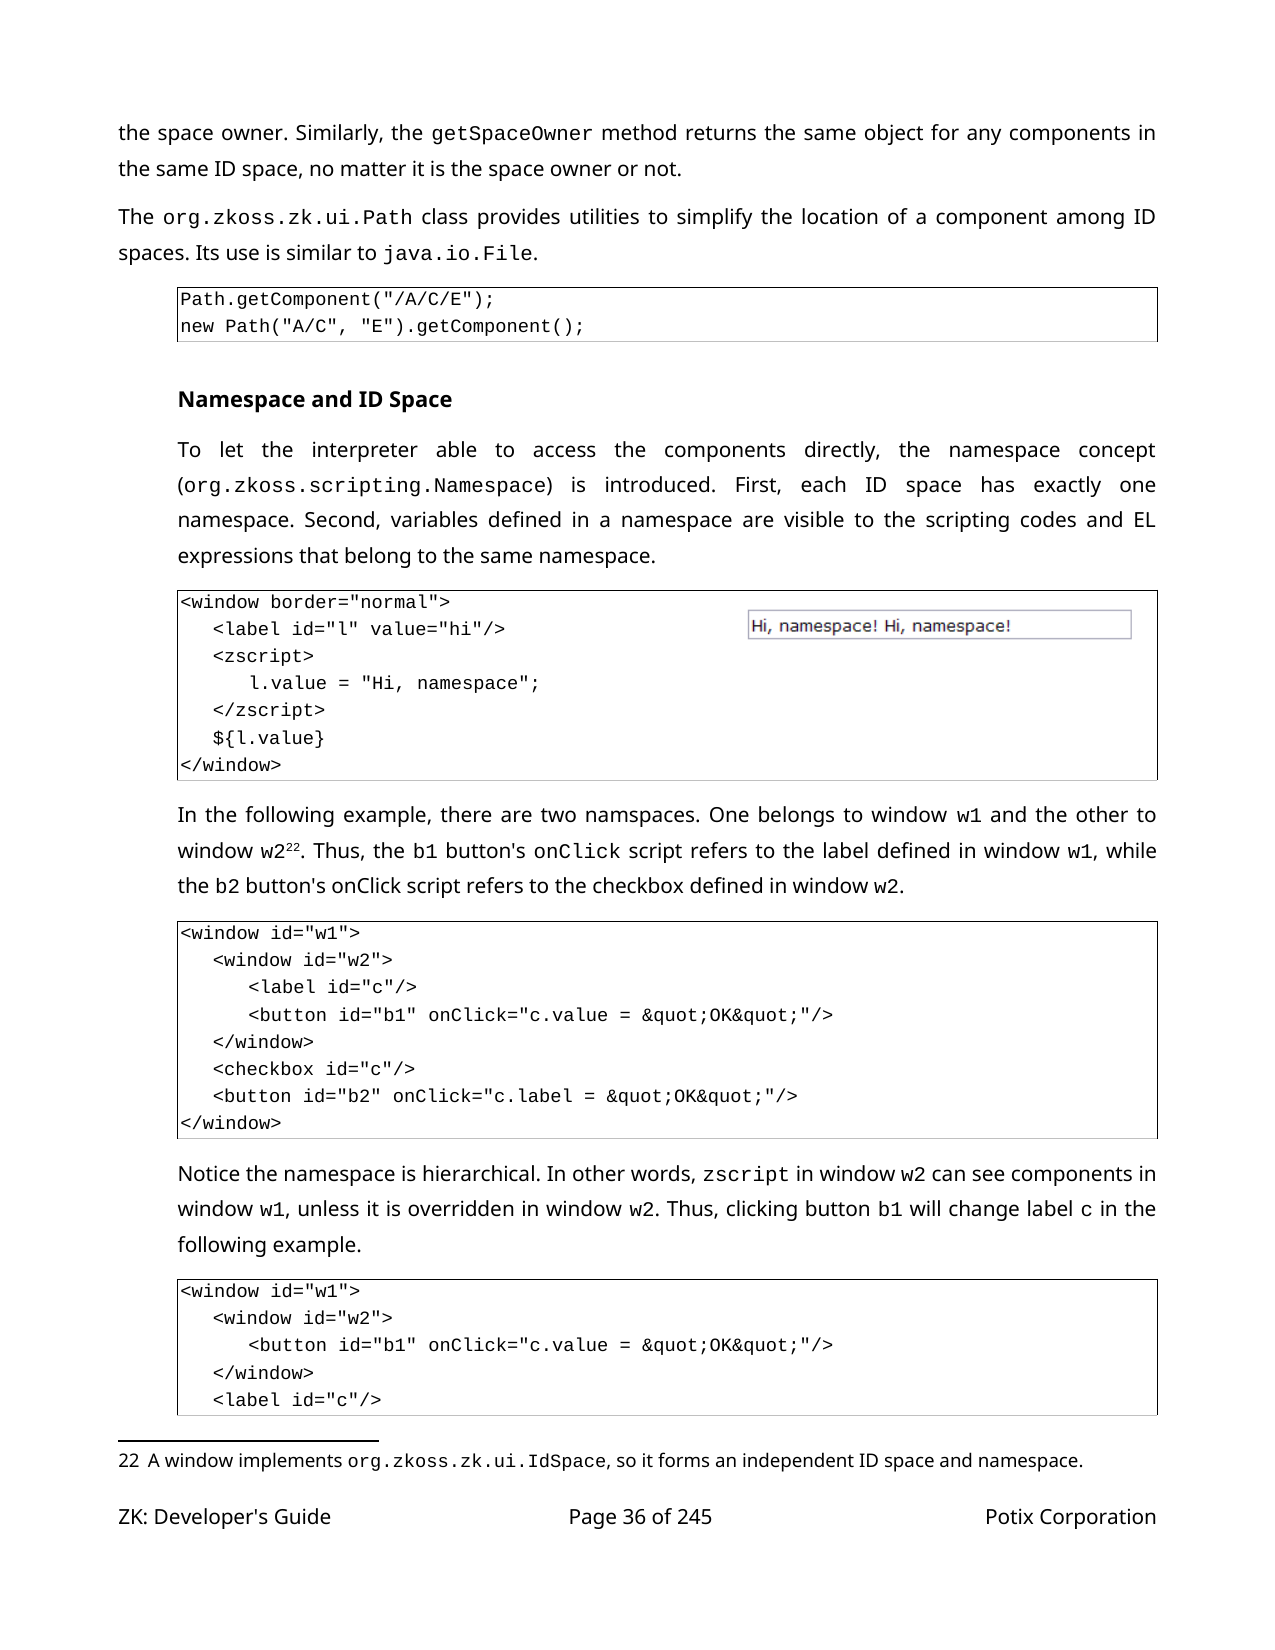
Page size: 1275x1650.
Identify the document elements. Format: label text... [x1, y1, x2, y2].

text <checkbox id="c"/> [178, 1057, 1157, 1081]
text <window id="w2"> [178, 1306, 1157, 1330]
text Notice the namespace is hierarchical. In other words, zscript in window w2 can see components in window w1, unless it is overridden in window w2. Thus, clicking button b1 will change label c in the following example. [177, 1159, 1157, 1258]
subtitle Namespace and ID Space [177, 384, 1157, 414]
text <label id="l" value="hi"/> [178, 617, 743, 641]
picture [743, 606, 1137, 642]
text </window> [178, 1111, 1157, 1138]
text <window border="normal"> [178, 591, 1157, 614]
text In the following example, there are two namspaces. One belongs to window w1 and the other to window w2. Thus, the b1 button's onClick script refers to the label defined in window w1, while the b2 button's onClick script refers to the checkbox defined in window w2. [177, 801, 1157, 900]
text new Path("A/C", "E").getComponent(); [178, 314, 1157, 341]
text </window> [178, 1029, 1157, 1054]
text the space owner. Similarly, the getSpaceOwner method returns the same object for any components in the same ID space, no matter it is the space owner or not. [118, 118, 1157, 182]
text <button id="b2" onClick="c.label = &quot;OK&quot;"/> [178, 1084, 1157, 1108]
text Path.getComponent("/A/C/E"); [178, 288, 1157, 311]
text ${l.value} [178, 726, 1157, 750]
text <button id="b1" onClick="c.value = &quot;OK&quot;"/> [178, 1002, 1157, 1027]
text <window id="w2"> [178, 948, 1157, 972]
text <window id="w1"> [178, 922, 1157, 945]
text The org.zkoss.zk.ui.Path class provides utilities to simplify the location of a component among ID spaces. Its use is similar to java.io.File. [118, 202, 1157, 267]
text A window implements org.zkoss.zk.ui.IdSpace, so it forms an independent ID space and namespace. [118, 1447, 1157, 1473]
text <label id="c"/> [178, 975, 1157, 999]
text </window> [178, 753, 1157, 780]
text To let the interpreter able to access the components directly, the namespace concept (org.zkoss.scripting.Namespace) is introduced. First, each ID space has exactly one namespace. Second, variables defined in a namespace are visible to the scripting codes and EL expressions that belong to the same namespace. [177, 435, 1157, 569]
text l.value = "Hi, namespace"; [178, 671, 1157, 695]
text <window id="w1"> [178, 1280, 1157, 1303]
text <zscript> [178, 644, 1157, 668]
text </window> [178, 1361, 1157, 1385]
text <button id="b1" onClick="c.value = &quot;OK&quot;"/> [178, 1333, 1157, 1358]
text </zscript> [178, 698, 1157, 723]
text <label id="c"/> [178, 1388, 1157, 1415]
